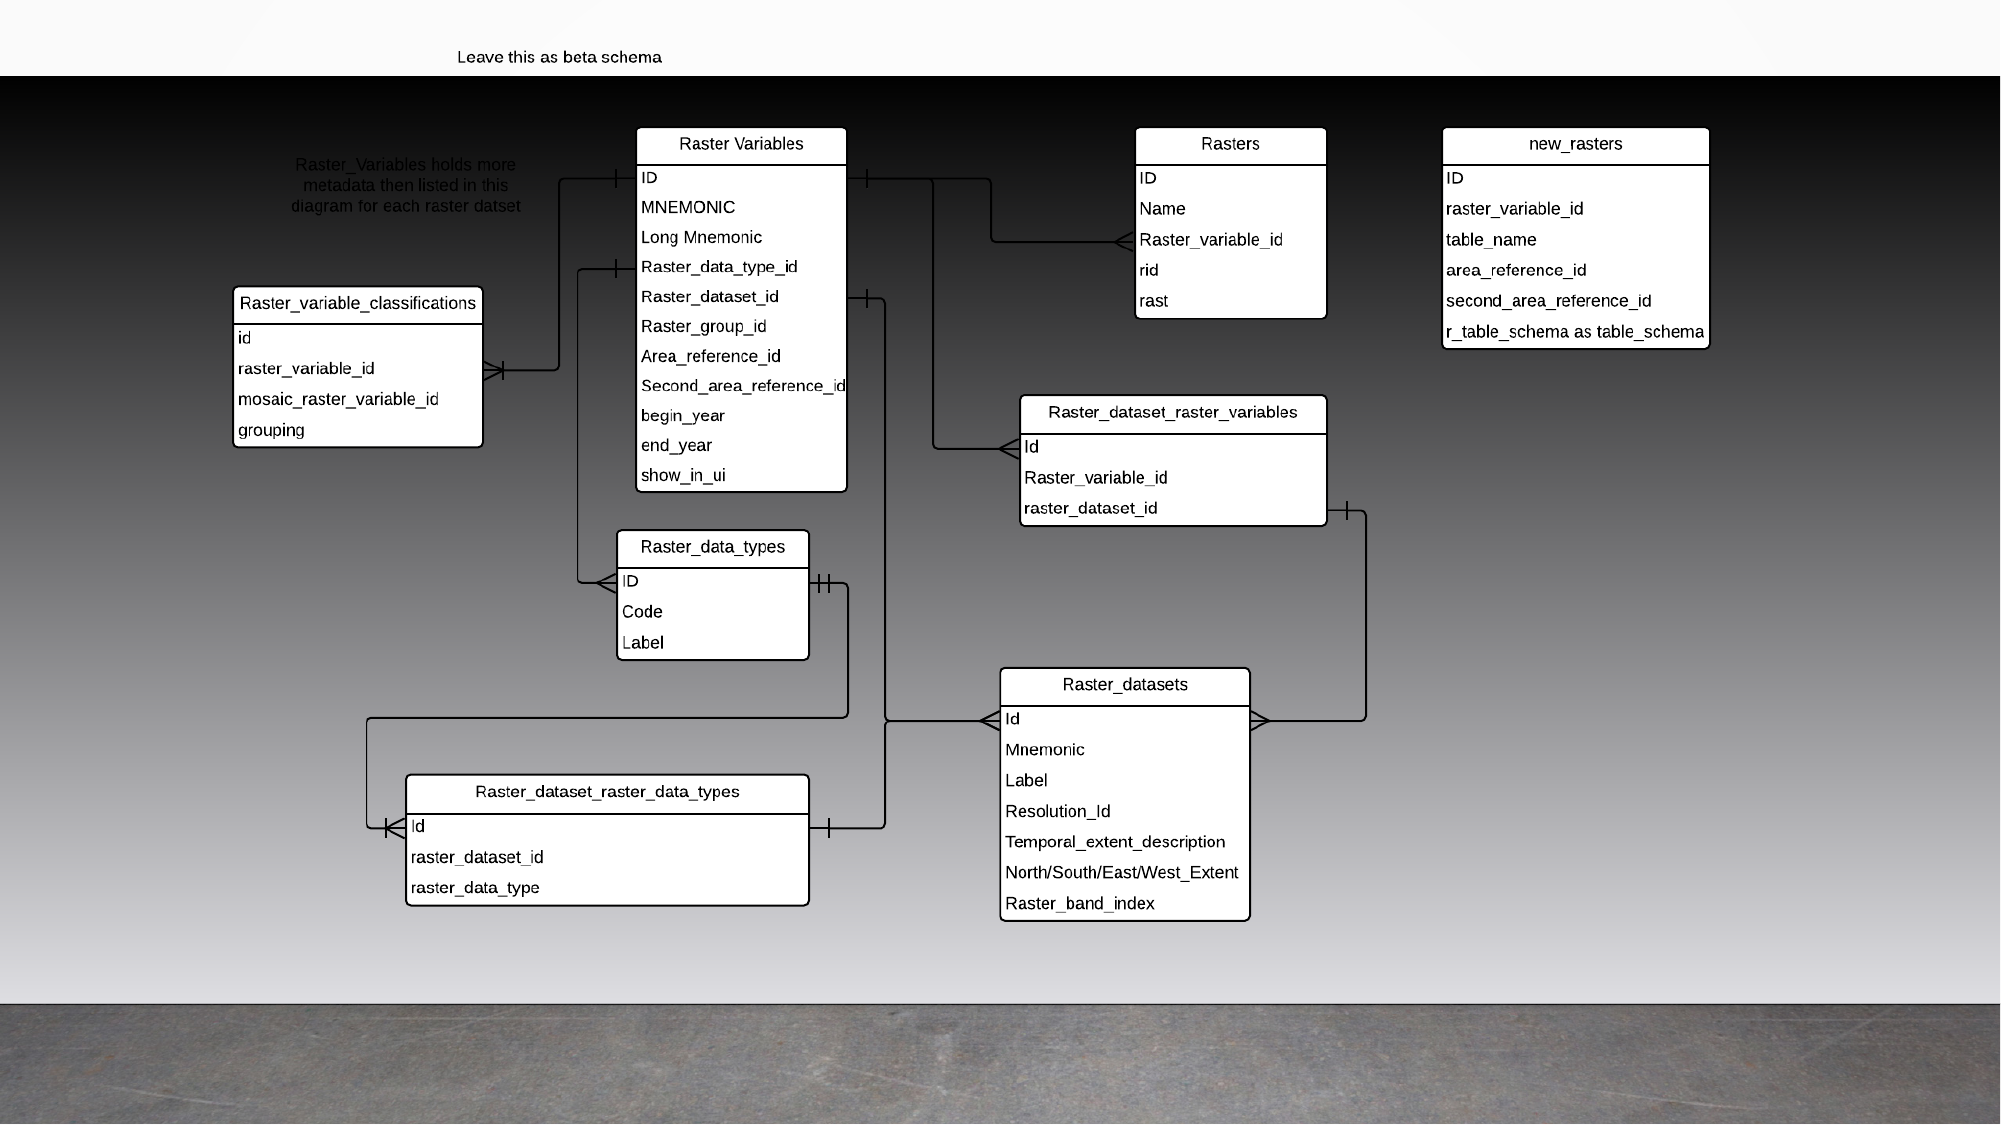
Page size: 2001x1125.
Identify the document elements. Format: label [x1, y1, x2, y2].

picture [156, 11, 1844, 944]
